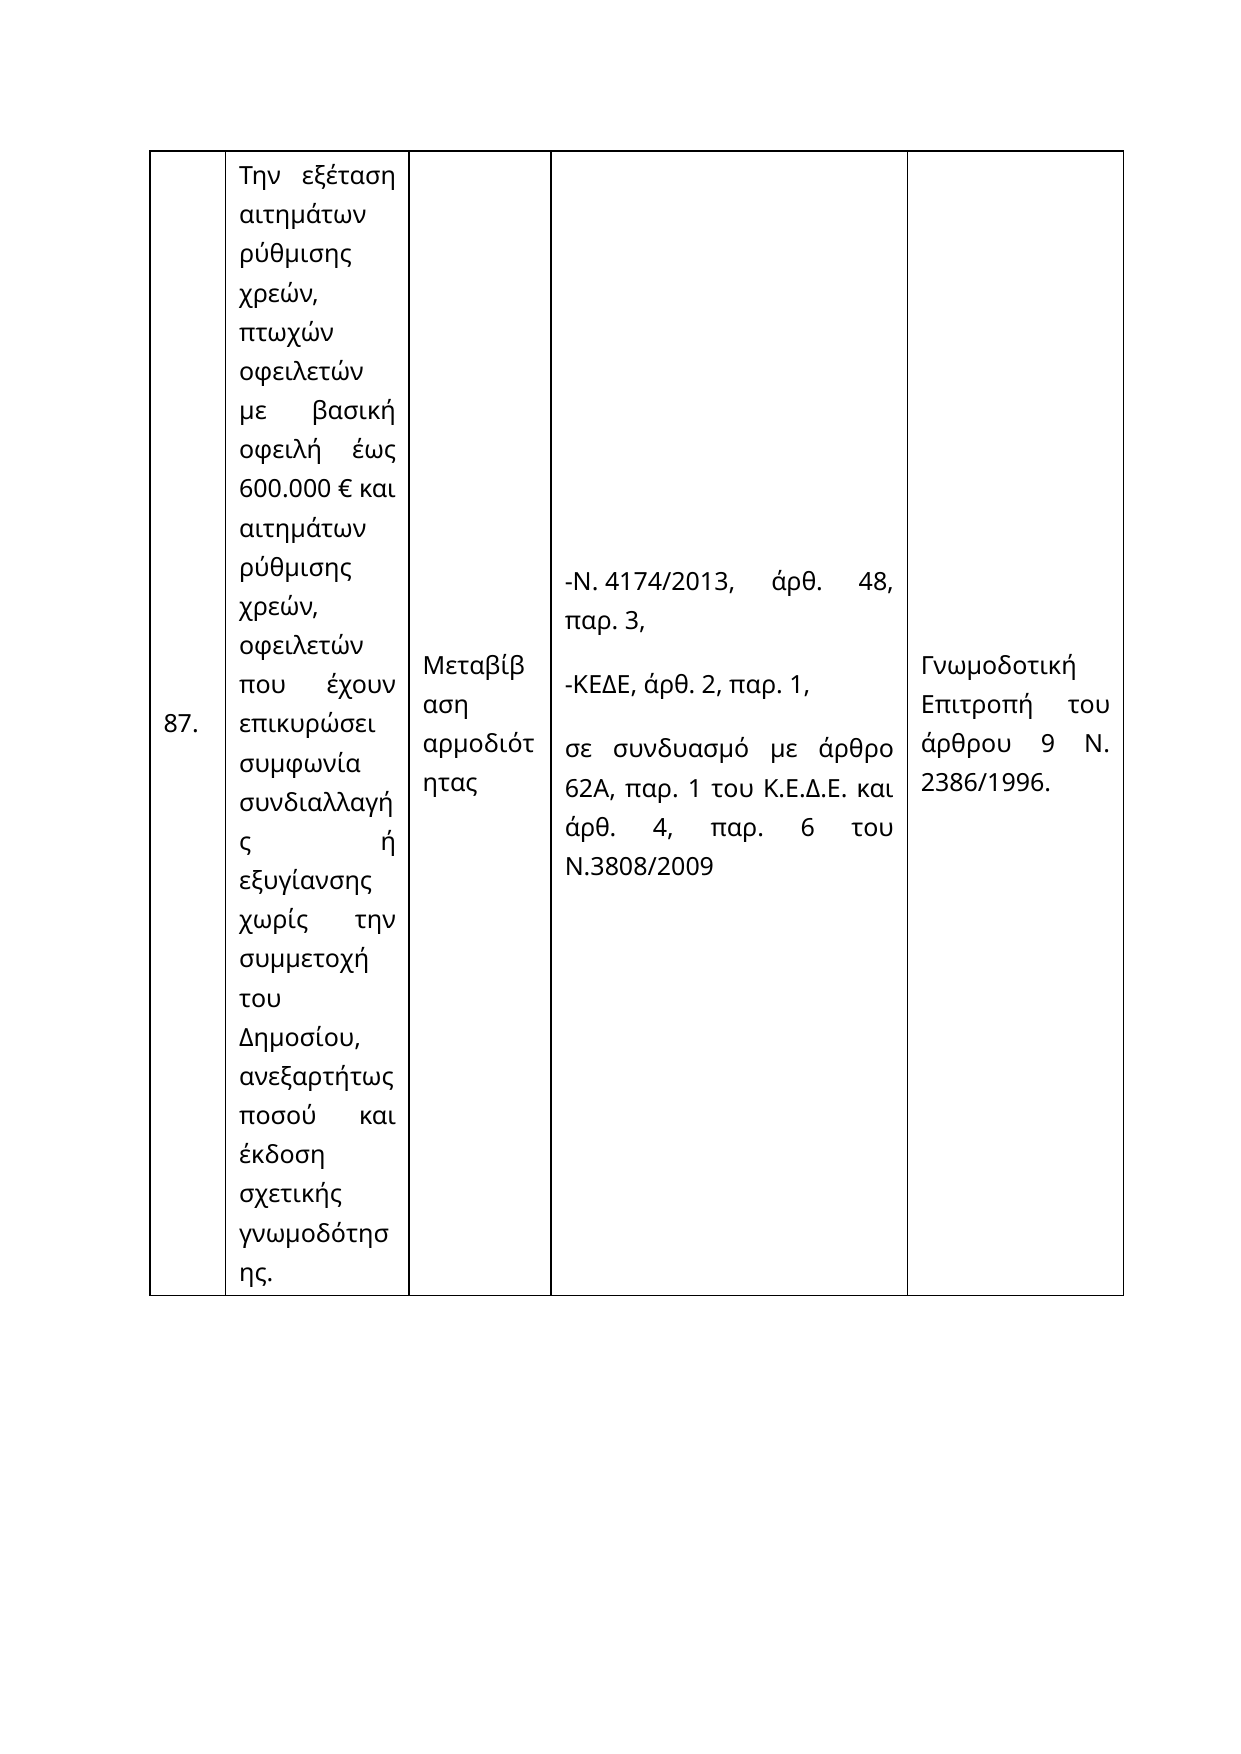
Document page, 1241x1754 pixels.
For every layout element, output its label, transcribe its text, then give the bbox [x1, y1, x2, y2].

table_cell Την εξέταση αιτημάτων ρύθμισης χρεών, πτωχών οφειλετών με βασική οφειλή έως 600.000 € και αιτημάτων ρύθμισης χρεών, οφειλετών που έχουν επικυρώσει συμφωνία συνδιαλλαγής ή εξυγίανσης χωρίς την συμμετοχή του Δημοσίου, ανεξαρτήτως ποσού και έκδοση σχετικής γνωμοδότησης. [226, 152, 408, 1295]
table_cell Μεταβίβαση αρμοδιότητας [410, 152, 550, 1295]
table_cell Γνωμοδοτική Επιτροπή του άρθρου 9 Ν. 2386/1996. [908, 152, 1123, 1295]
table_cell 87. [151, 152, 225, 1295]
table_cell -Ν. 4174/2013, άρθ. 48, παρ. 3, -ΚΕΔΕ, άρθ. 2, παρ. 1, σε συνδυασμό με άρθρο 62Α, παρ. 1 του Κ.Ε.Δ.Ε. και άρθ. 4, παρ. 6 του Ν.3808/2009 [552, 152, 907, 1295]
